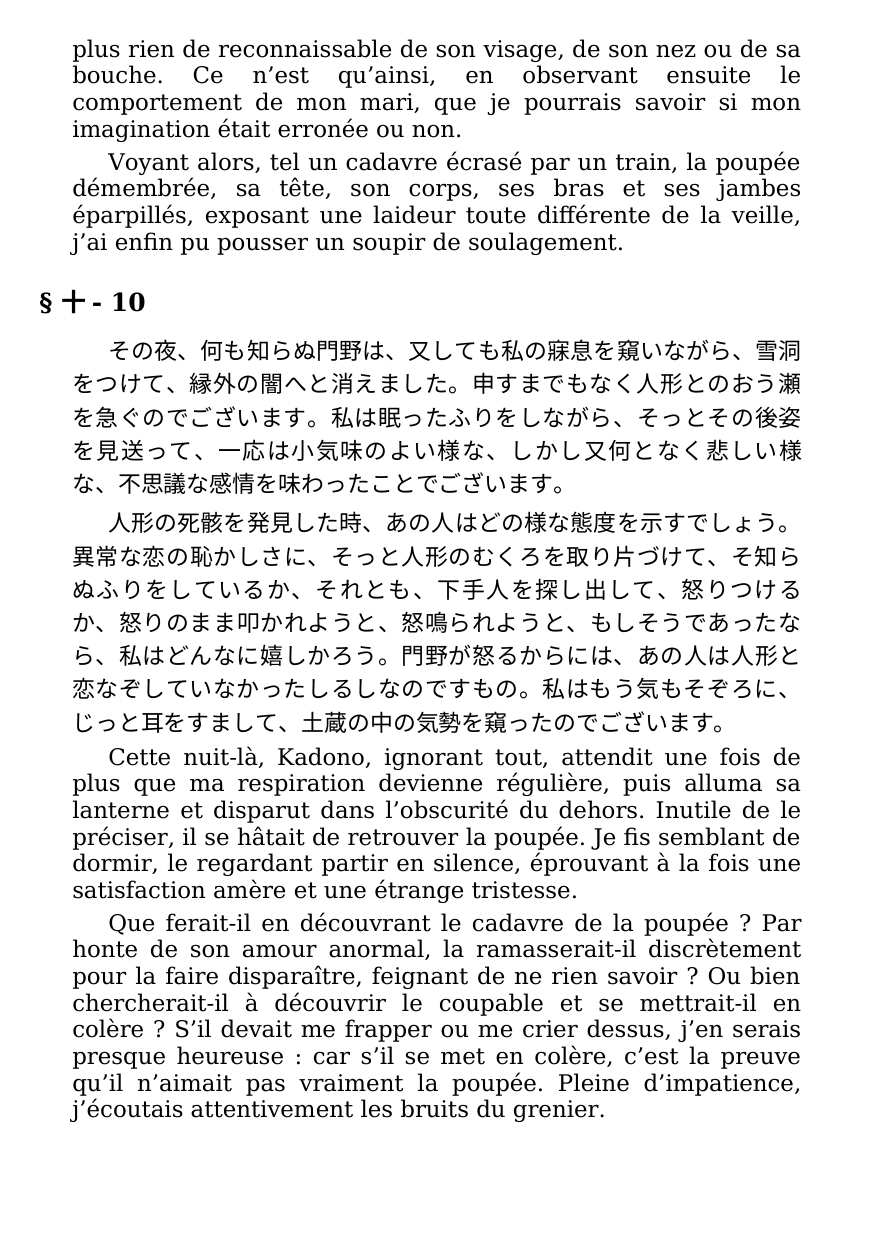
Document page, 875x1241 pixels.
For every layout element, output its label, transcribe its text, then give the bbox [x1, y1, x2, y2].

subtitle § 十 - 10 [36, 279, 838, 321]
text Cette nuit-là, Kadono, ignorant tout, attendit une fois de plus que ma respiration devienne régulière, puis alluma sa lanterne et disparut dans l’obscurité du dehors. Inutile de le préciser, il se hâtait de retrouver la poupée. Je fis semblant de dormir, le regardant partir en silence, éprouvant à la fois une satisfaction amère et une étrange tristesse. [72, 744, 802, 904]
text Que ferait-il en découvrant le cadavre de la poupée ? Par honte de son amour anormal, la ramasserait-il discrètement pour la faire disparaître, feignant de ne rien savoir ? Ou bien chercherait-il à découvrir le coupable et se mettrait-il en colère ? S’il devait me frapper ou me crier dessus, j’en serais presque heureuse : car s’il se met en colère, c’est la preuve qu’il n’aimait pas vraiment la poupée. Pleine d’impatience, j’écoutais attentivement les bruits du grenier. [72, 910, 802, 1123]
text plus rien de reconnaissable de son visage, de son nez ou de sa bouche. Ce n’est qu’ainsi, en observant ensuite le comportement de mon mari, que je pourrais savoir si mon imagination était erronée ou non. [72, 36, 802, 143]
text その夜、何も知らぬ門野は、又しても私の寐息を窺いながら、雪洞をつけて、縁外の闇へと消えました。申すまでもなく人形とのおう瀬を急ぐのでございます。私は眠ったふりをしながら、そっとその後姿を見送って、一応は小気味のよい様な、しかし又何となく悲しい様な、不思議な感情を味わったことでございます。 [72, 333, 802, 499]
text Voyant alors, tel un cadavre écrasé par un train, la poupée démembrée, sa tête, son corps, ses bras et ses jambes éparpillés, exposant une laideur toute différente de la veille, j’ai enfin pu pousser un soupir de soulagement. [72, 149, 802, 255]
text 人形の死骸を発見した時、あの人はどの様な態度を示すでしょう。異常な恋の恥かしさに、そっと人形のむくろを取り片づけて、そ知らぬふりをしているか、それとも、下手人を探し出して、怒りつけるか、怒りのまま叩かれようと、怒鳴られようと、もしそうであったなら、私はどんなに嬉しかろう。門野が怒るからには、あの人は人形と恋なぞしていなかったしるしなのですもの。私はもう気もそぞろに、じっと耳をすまして、土蔵の中の気勢を窺ったのでございます。 [72, 505, 802, 738]
